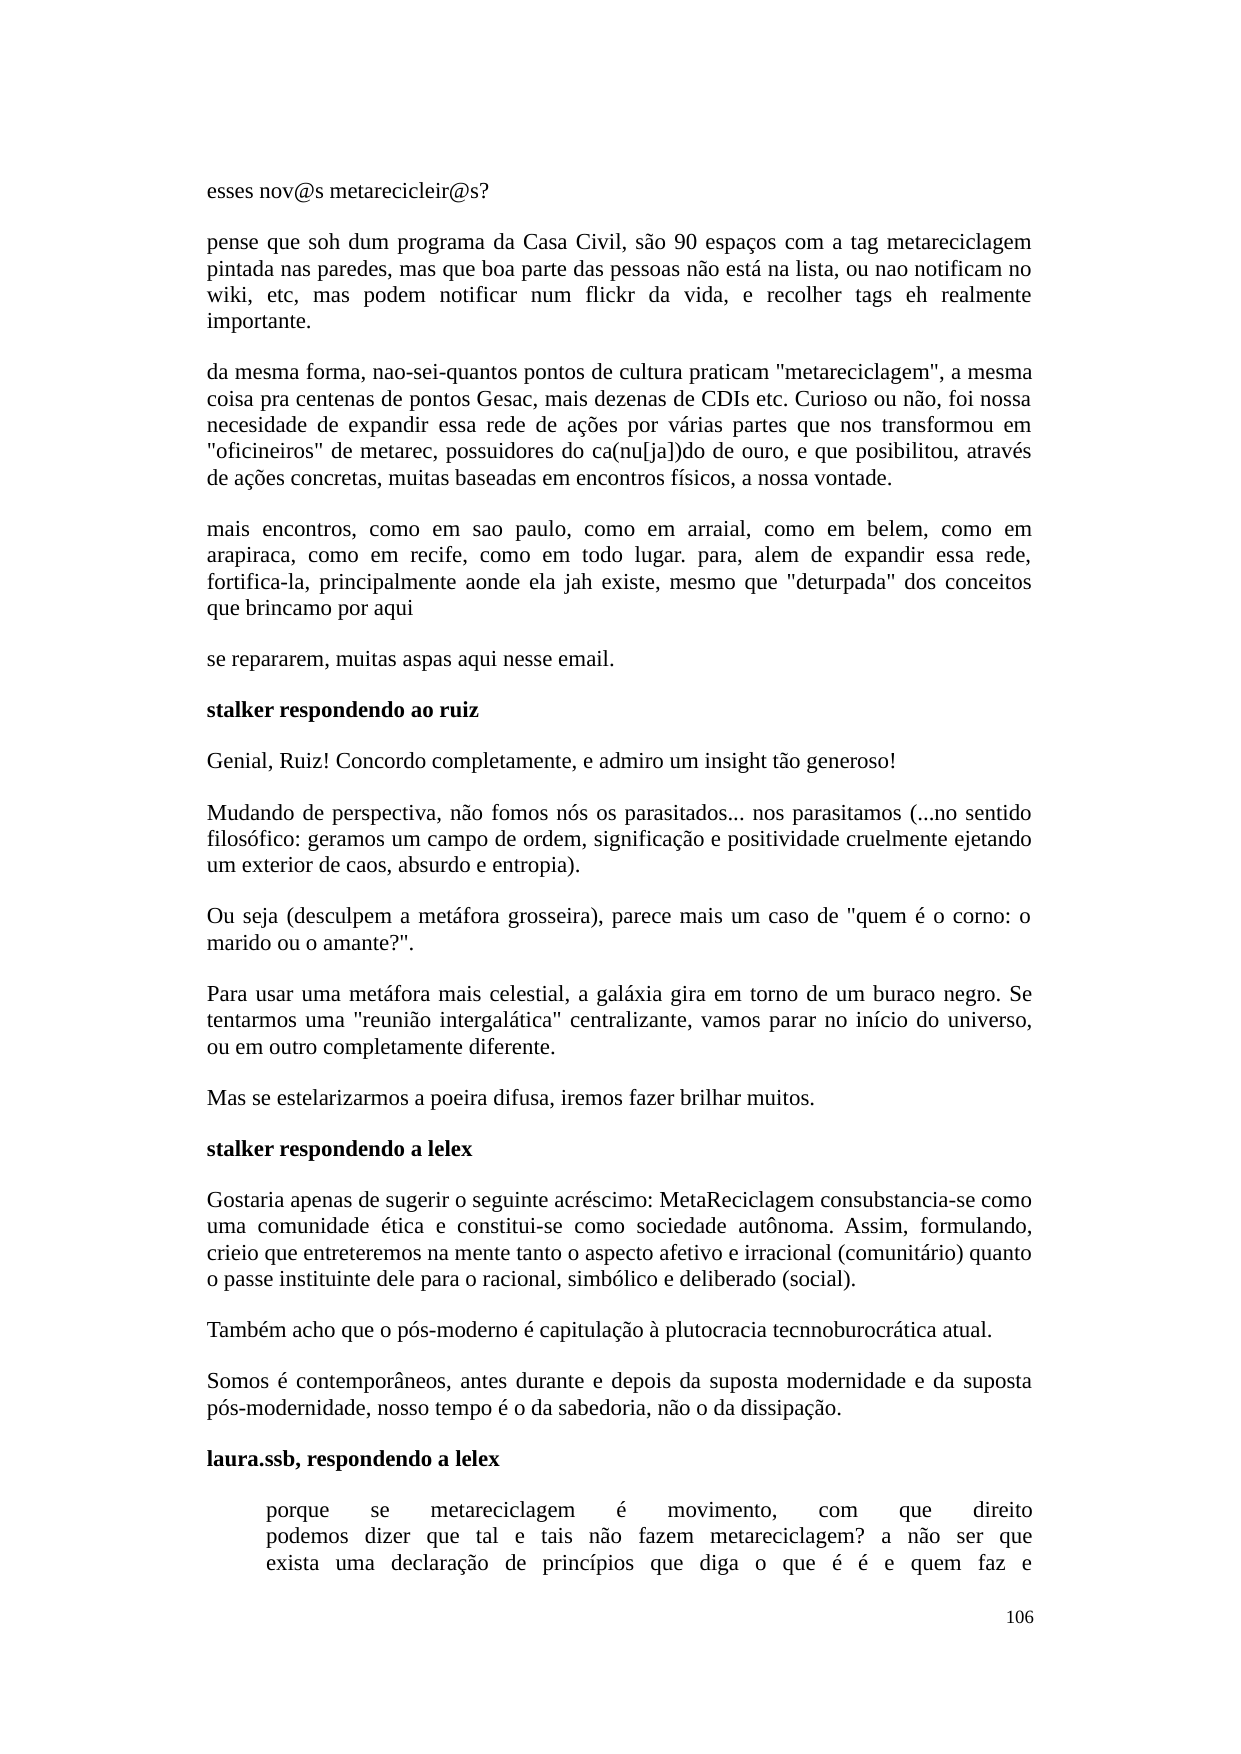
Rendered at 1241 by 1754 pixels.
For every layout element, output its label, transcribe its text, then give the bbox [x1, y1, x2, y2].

text Genial, Ruiz! Concordo completamente, e admiro um insight tão generoso! [207, 747, 1033, 774]
text Somos é contemporâneos, antes durante e depois da suposta modernidade e da suposta pós-modernidade, nosso tempo é o da sabedoria, não o da dissipação. [207, 1367, 1033, 1420]
text porque se metareciclagem é movimento, com que direito podemos dizer que tal e tais não fazem metareciclagem? a não ser que exista uma declaração de princípios que diga o que é é e quem faz e [266, 1496, 1033, 1575]
text se repararem, muitas aspas aqui nesse email. [207, 645, 1033, 672]
text stalker respondendo a lelex [207, 1135, 1033, 1161]
text mais encontros, como em sao paulo, como em arraial, como em belem, como em arapiraca, como em recife, como em todo lugar. para, alem de expandir essa rede, fortifica-la, principalmente aonde ela jah existe, mesmo que "deturpada" dos conceitos que brincamo por aqui [207, 515, 1033, 620]
text Mudando de perspectiva, não fomos nós os parasitados... nos parasitamos (...no sentido filosófico: geramos um campo de ordem, significação e positividade cruelmente ejetando um exterior de caos, absurdo e entropia). [207, 799, 1033, 878]
text Gostaria apenas de sugerir o seguinte acréscimo: MetaReciclagem consubstancia-se como uma comunidade ética e constitui-se como sociedade autônoma. Assim, formulando, crieio que entreteremos na mente tanto o aspecto afetivo e irracional (comunitário) quanto o passe instituinte dele para o racional, simbólico e deliberado (social). [207, 1186, 1033, 1292]
text pense que soh dum programa da Casa Civil, são 90 espaços com a tag metareciclagem pintada nas paredes, mas que boa parte das pessoas não está na lista, ou nao notificam no wiki, etc, mas podem notificar num flickr da vida, e recolher tags eh realmente importante. [207, 228, 1033, 334]
text laura.ssb, respondendo a lelex [207, 1445, 1033, 1471]
text esses nov@s metarecicleir@s? [207, 177, 1033, 203]
text stalker respondendo ao ruiz [207, 696, 1033, 723]
text Ou seja (desculpem a metáfora grosseira), parece mais um caso de "quem é o corno: o marido ou o amante?". [207, 902, 1033, 955]
text Também acho que o pós-moderno é capitulação à plutocracia tecnnoburocrática atual. [207, 1316, 1033, 1343]
text da mesma forma, nao-sei-quantos pontos de cultura praticam "metareciclagem", a mesma coisa pra centenas de pontos Gesac, mais dezenas de CDIs etc. Curioso ou não, foi nossa necesidade de expandir essa rede de ações por várias partes que nos transformou em "oficineiros" de metarec, possuidores do ca(nu[ja])do de ouro, e que posibilitou, através de ações concretas, muitas baseadas em encontros físicos, a nossa vontade. [207, 358, 1033, 490]
text Para usar uma metáfora mais celestial, a galáxia gira em torno de um buraco negro. Se tentarmos uma "reunião intergalática" centralizante, vamos parar no início do universo, ou em outro completamente diferente. [207, 980, 1033, 1059]
text Mas se estelarizarmos a poeira difusa, iremos fazer brilhar muitos. [207, 1084, 1033, 1110]
